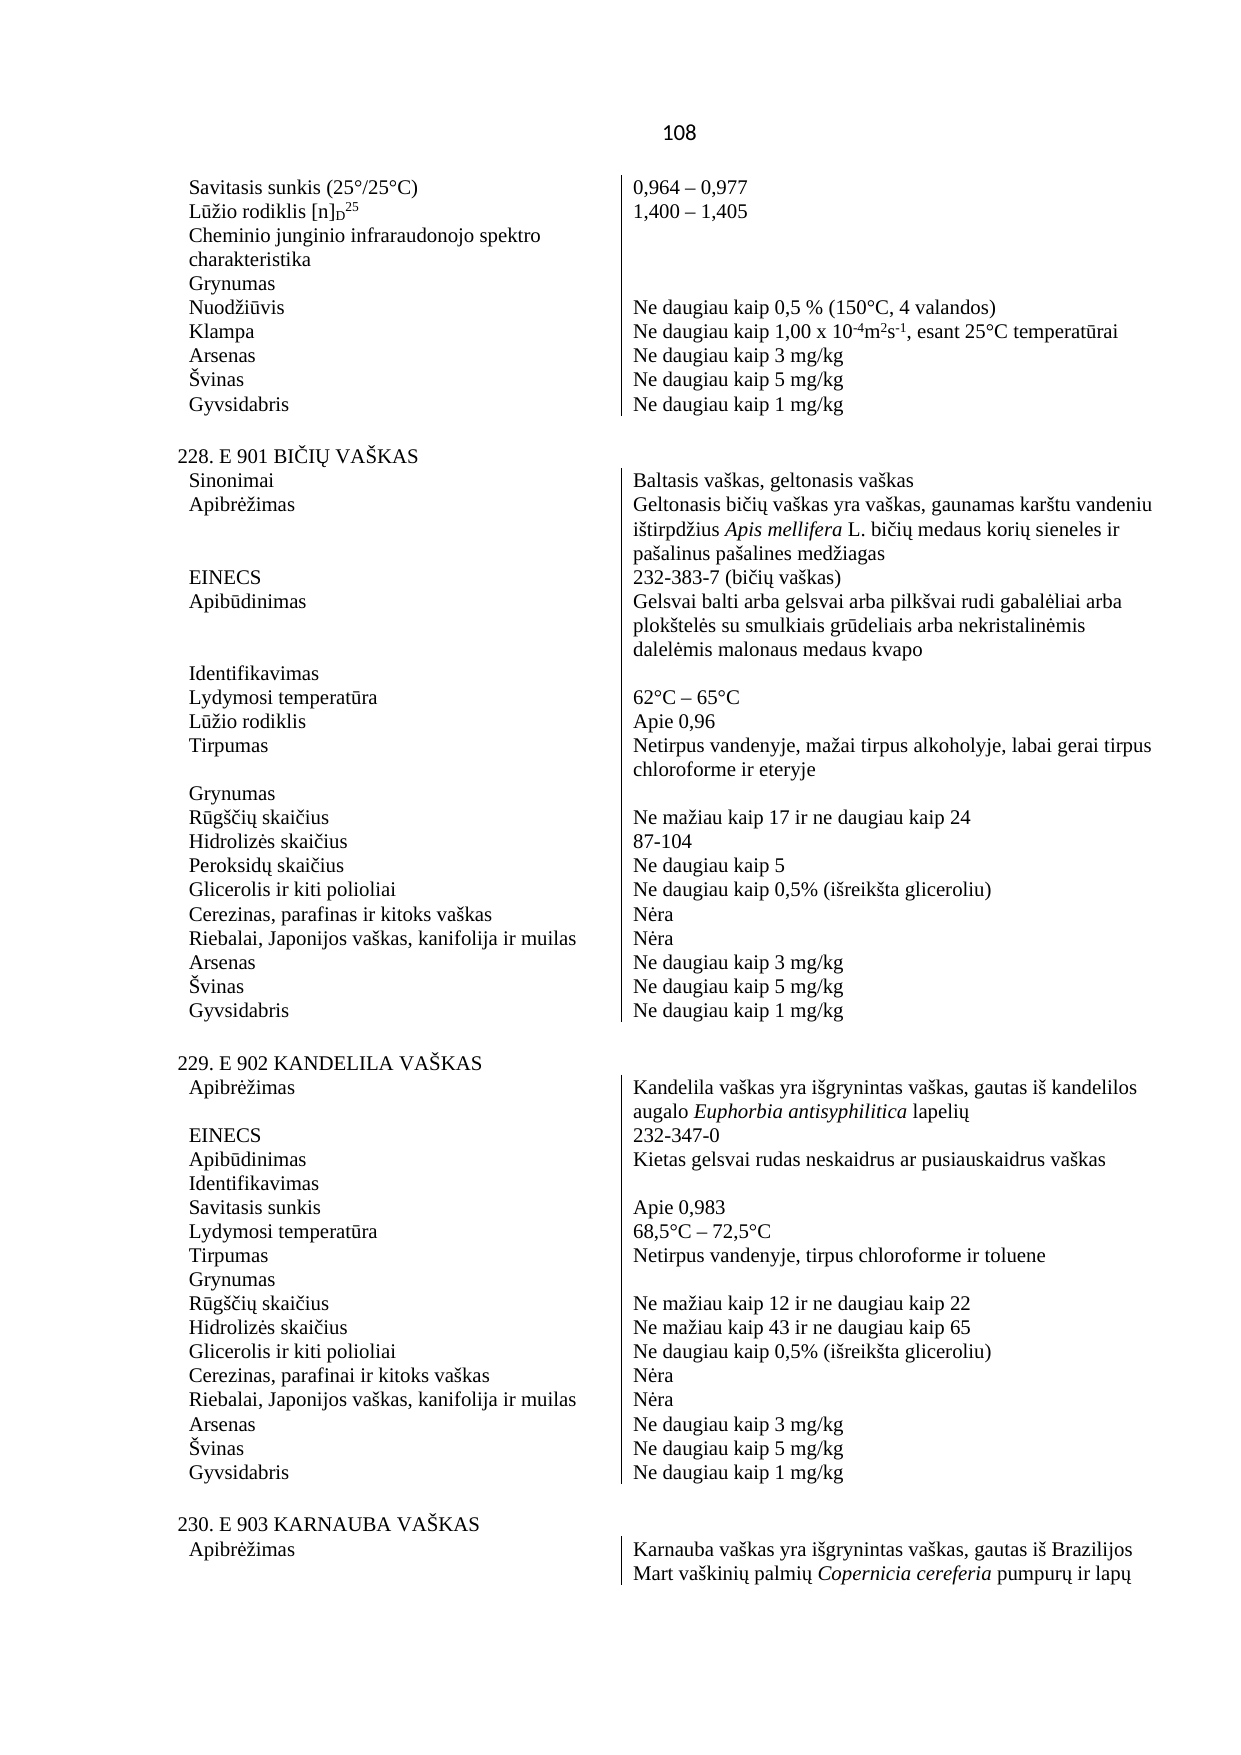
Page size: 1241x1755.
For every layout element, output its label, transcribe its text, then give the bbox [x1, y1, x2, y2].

table_cell Apie 0,983 [622, 1195, 1181, 1219]
table_cell Glicerolis ir kiti polioliai [177, 878, 621, 901]
table_header Karnauba vaškas yra išgrynintas vaškas, gautas iš Brazilijos Mart vaškinių palmių Copernicia cereferia pumpurų ir lapų [622, 1536, 1181, 1584]
table_cell Ne daugiau kaip 0,5% (išreikšta gliceroliu) [622, 878, 1181, 901]
table_cell Nėra [622, 901, 1181, 926]
table_header Apibrėžimas [177, 1075, 621, 1123]
table_cell Ne daugiau kaip 0,5% (išreikšta gliceroliu) [622, 1339, 1181, 1363]
table_cell Netirpus vandenyje, tirpus chloroforme ir toluene [622, 1243, 1181, 1267]
table_cell Ne daugiau kaip 1 mg/kg [622, 391, 1181, 416]
table_cell Gyvsidabris [177, 1460, 621, 1484]
table_cell Identifikavimas [177, 1171, 621, 1195]
table_cell Glicerolis ir kiti polioliai [177, 1339, 621, 1363]
table_cell Identifikavimas [177, 661, 621, 685]
table_cell Riebalai, Japonijos vaškas, kanifolija ir muilas [177, 926, 621, 949]
table_cell Nėra [622, 926, 1181, 949]
table_cell 62°C – 65°C [622, 685, 1181, 709]
table_cell Arsenas [177, 343, 621, 367]
table_cell Apibūdinimas [177, 1147, 621, 1171]
table_cell Apibūdinimas [177, 589, 621, 661]
table_cell Gyvsidabris [177, 998, 621, 1022]
table_cell Apie 0,96 [622, 709, 1181, 733]
table_cell Netirpus vandenyje, mažai tirpus alkoholyje, labai gerai tirpus chloroforme ir eteryje [622, 733, 1181, 781]
table_cell Lūžio rodiklis [177, 709, 621, 733]
table_cell Ne mažiau kaip 17 ir ne daugiau kaip 24 [622, 805, 1181, 829]
table_header Kandelila vaškas yra išgrynintas vaškas, gautas iš kandelilos augalo Euphorbia antisyphilitica lapelių [622, 1075, 1181, 1123]
table_cell Švinas [177, 1436, 621, 1459]
table_cell 232-383-7 (bičių vaškas) [622, 565, 1181, 589]
table_cell [622, 1171, 1181, 1195]
table_cell Geltonasis bičių vaškas yra vaškas, gaunamas karštu vandeniu ištirpdžius Apis mellifera L. bičių medaus korių sieneles ir pašalinus pašalines medžiagas [622, 493, 1181, 564]
table_cell Lūžio rodiklis [n]D25 [177, 199, 621, 223]
table_cell [622, 781, 1181, 805]
table_cell Ne daugiau kaip 3 mg/kg [622, 1411, 1181, 1436]
table_cell Ne mažiau kaip 12 ir ne daugiau kaip 22 [622, 1291, 1181, 1315]
table_cell 87-104 [622, 829, 1181, 853]
table_cell Cheminio junginio infraraudonojo spektro charakteristika [177, 223, 621, 271]
table_header Sinonimai [177, 468, 621, 492]
table_cell EINECS [177, 565, 621, 589]
table_cell Grynumas [177, 271, 621, 295]
table_header Apibrėžimas [177, 1536, 621, 1584]
table_cell Kietas gelsvai rudas neskaidrus ar pusiauskaidrus vaškas [622, 1147, 1181, 1171]
table_cell Ne daugiau kaip 5 mg/kg [622, 1436, 1181, 1459]
table_cell 0,964 – 0,977 [622, 175, 1181, 199]
table_cell Riebalai, Japonijos vaškas, kanifolija ir muilas [177, 1388, 621, 1411]
table_cell Arsenas [177, 950, 621, 974]
table_cell [622, 661, 1181, 685]
table_cell Švinas [177, 368, 621, 391]
text 229. E 902 KANDELILA VAŠKAS [177, 1051, 1181, 1074]
table_cell Lydymosi temperatūra [177, 685, 621, 709]
table_cell Rūgščių skaičius [177, 1291, 621, 1315]
table_cell Ne daugiau kaip 1,00 x 10-4m2s-1, esant 25°C temperatūrai [622, 319, 1181, 343]
table_cell Ne daugiau kaip 5 mg/kg [622, 974, 1181, 998]
table_cell Grynumas [177, 1267, 621, 1291]
table_cell Gelsvai balti arba gelsvai arba pilkšvai rudi gabalėliai arba plokštelės su smulkiais grūdeliais arba nekristalinėmis dalelėmis malonaus medaus kvapo [622, 589, 1181, 661]
text 228. E 901 BIČIŲ VAŠKAS [177, 444, 1181, 468]
table_cell Klampa [177, 319, 621, 343]
table_cell Ne daugiau kaip 3 mg/kg [622, 950, 1181, 974]
table_cell Tirpumas [177, 733, 621, 781]
table_cell Rūgščių skaičius [177, 805, 621, 829]
table_cell EINECS [177, 1123, 621, 1147]
table_header Baltasis vaškas, geltonasis vaškas [622, 468, 1181, 492]
table_cell Gyvsidabris [177, 391, 621, 416]
table_cell Ne daugiau kaip 5 [622, 853, 1181, 877]
table_cell [622, 271, 1181, 295]
table_cell 1,400 – 1,405 [622, 199, 1181, 223]
table_cell Švinas [177, 974, 621, 998]
table_cell Ne mažiau kaip 43 ir ne daugiau kaip 65 [622, 1315, 1181, 1339]
table_cell Savitasis sunkis (25°/25°C) [177, 175, 621, 199]
table_cell [622, 1267, 1181, 1291]
table_cell Ne daugiau kaip 1 mg/kg [622, 1460, 1181, 1484]
table_cell Ne daugiau kaip 3 mg/kg [622, 343, 1181, 367]
text 230. E 903 KARNAUBA VAŠKAS [177, 1512, 1181, 1536]
table_cell Hidrolizės skaičius [177, 1315, 621, 1339]
table_cell Lydymosi temperatūra [177, 1219, 621, 1243]
table_cell Grynumas [177, 781, 621, 805]
table_cell Nėra [622, 1363, 1181, 1387]
table_cell Peroksidų skaičius [177, 853, 621, 877]
table_cell Arsenas [177, 1411, 621, 1436]
table_cell Savitasis sunkis [177, 1195, 621, 1219]
table_cell Ne daugiau kaip 1 mg/kg [622, 998, 1181, 1022]
table_cell 232-347-0 [622, 1123, 1181, 1147]
table_cell Cerezinas, parafinas ir kitoks vaškas [177, 901, 621, 926]
table_cell Tirpumas [177, 1243, 621, 1267]
table_cell Cerezinas, parafinai ir kitoks vaškas [177, 1363, 621, 1387]
table_cell Apibrėžimas [177, 493, 621, 564]
table_cell Ne daugiau kaip 0,5 % (150°C, 4 valandos) [622, 295, 1181, 319]
table_cell Hidrolizės skaičius [177, 829, 621, 853]
table_cell 68,5°C – 72,5°C [622, 1219, 1181, 1243]
table_cell Nėra [622, 1388, 1181, 1411]
table_cell [622, 223, 1181, 271]
table_cell Ne daugiau kaip 5 mg/kg [622, 368, 1181, 391]
table_cell Nuodžiūvis [177, 295, 621, 319]
